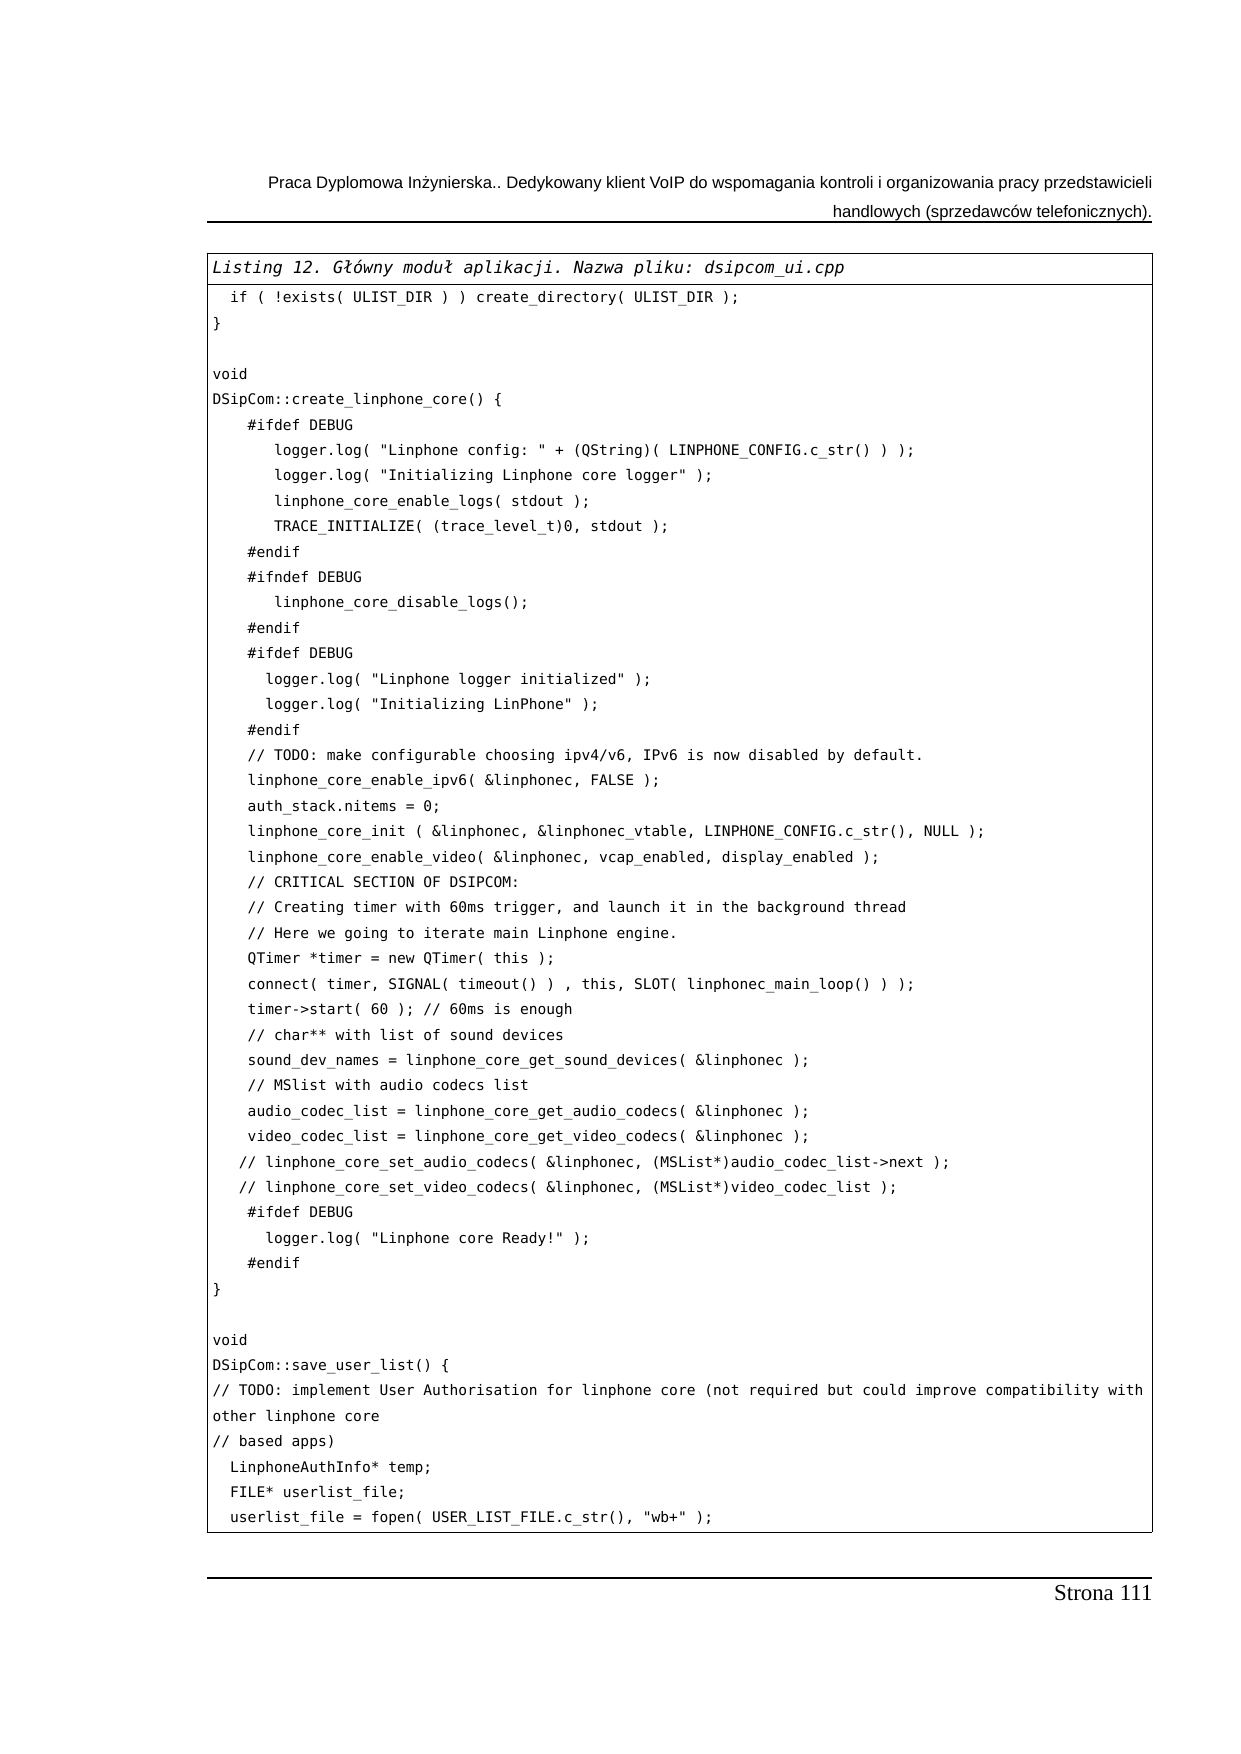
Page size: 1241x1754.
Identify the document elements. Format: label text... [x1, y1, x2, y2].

table_cell if ( !exists( ULIST_DIR ) ) create_directory( ULIST_DIR ); } void DSipCom::create_linphone_core() { #ifdef DEBUG logger.log( "Linphone config: " + (QString)( LINPHONE_CONFIG.c_str() ) ); logger.log( "Initializing Linphone core logger" ); linphone_core_enable_logs( stdout ); TRACE_INITIALIZE( (trace_level_t)0, stdout ); #endif #ifndef DEBUG linphone_core_disable_logs(); #endif #ifdef DEBUG logger.log( "Linphone logger initialized" ); logger.log( "Initializing LinPhone" ); #endif // TODO: make configurable choosing ipv4/v6, IPv6 is now disabled by default. linphone_core_enable_ipv6( &linphonec, FALSE ); auth_stack.nitems = 0; linphone_core_init ( &linphonec, &linphonec_vtable, LINPHONE_CONFIG.c_str(), NULL ); linphone_core_enable_video( &linphonec, vcap_enabled, display_enabled ); // CRITICAL SECTION OF DSIPCOM: // Creating timer with 60ms trigger, and launch it in the background thread // Here we going to iterate main Linphone engine. QTimer *timer = new QTimer( this ); connect( timer, SIGNAL( timeout() ) , this, SLOT( linphonec_main_loop() ) ); timer->start( 60 ); // 60ms is enough // char** with list of sound devices sound_dev_names = linphone_core_get_sound_devices( &linphonec ); // MSlist with audio codecs list audio_codec_list = linphone_core_get_audio_codecs( &linphonec ); video_codec_list = linphone_core_get_video_codecs( &linphonec ); // linphone_core_set_audio_codecs( &linphonec, (MSList*)audio_codec_list->next ); // linphone_core_set_video_codecs( &linphonec, (MSList*)video_codec_list ); #ifdef DEBUG logger.log( "Linphone core Ready!" ); #endif } void DSipCom::save_user_list() { // TODO: implement User Authorisation for linphone core (not required but could improve compatibility with other linphone core // based apps) LinphoneAuthInfo* temp; FILE* userlist_file; userlist_file = fopen( USER_LIST_FILE.c_str(), "wb+" ); [208, 285, 1152, 1532]
table_header Listing 12. Główny moduł aplikacji. Nazwa pliku: dsipcom_ui.cpp [208, 254, 1152, 283]
